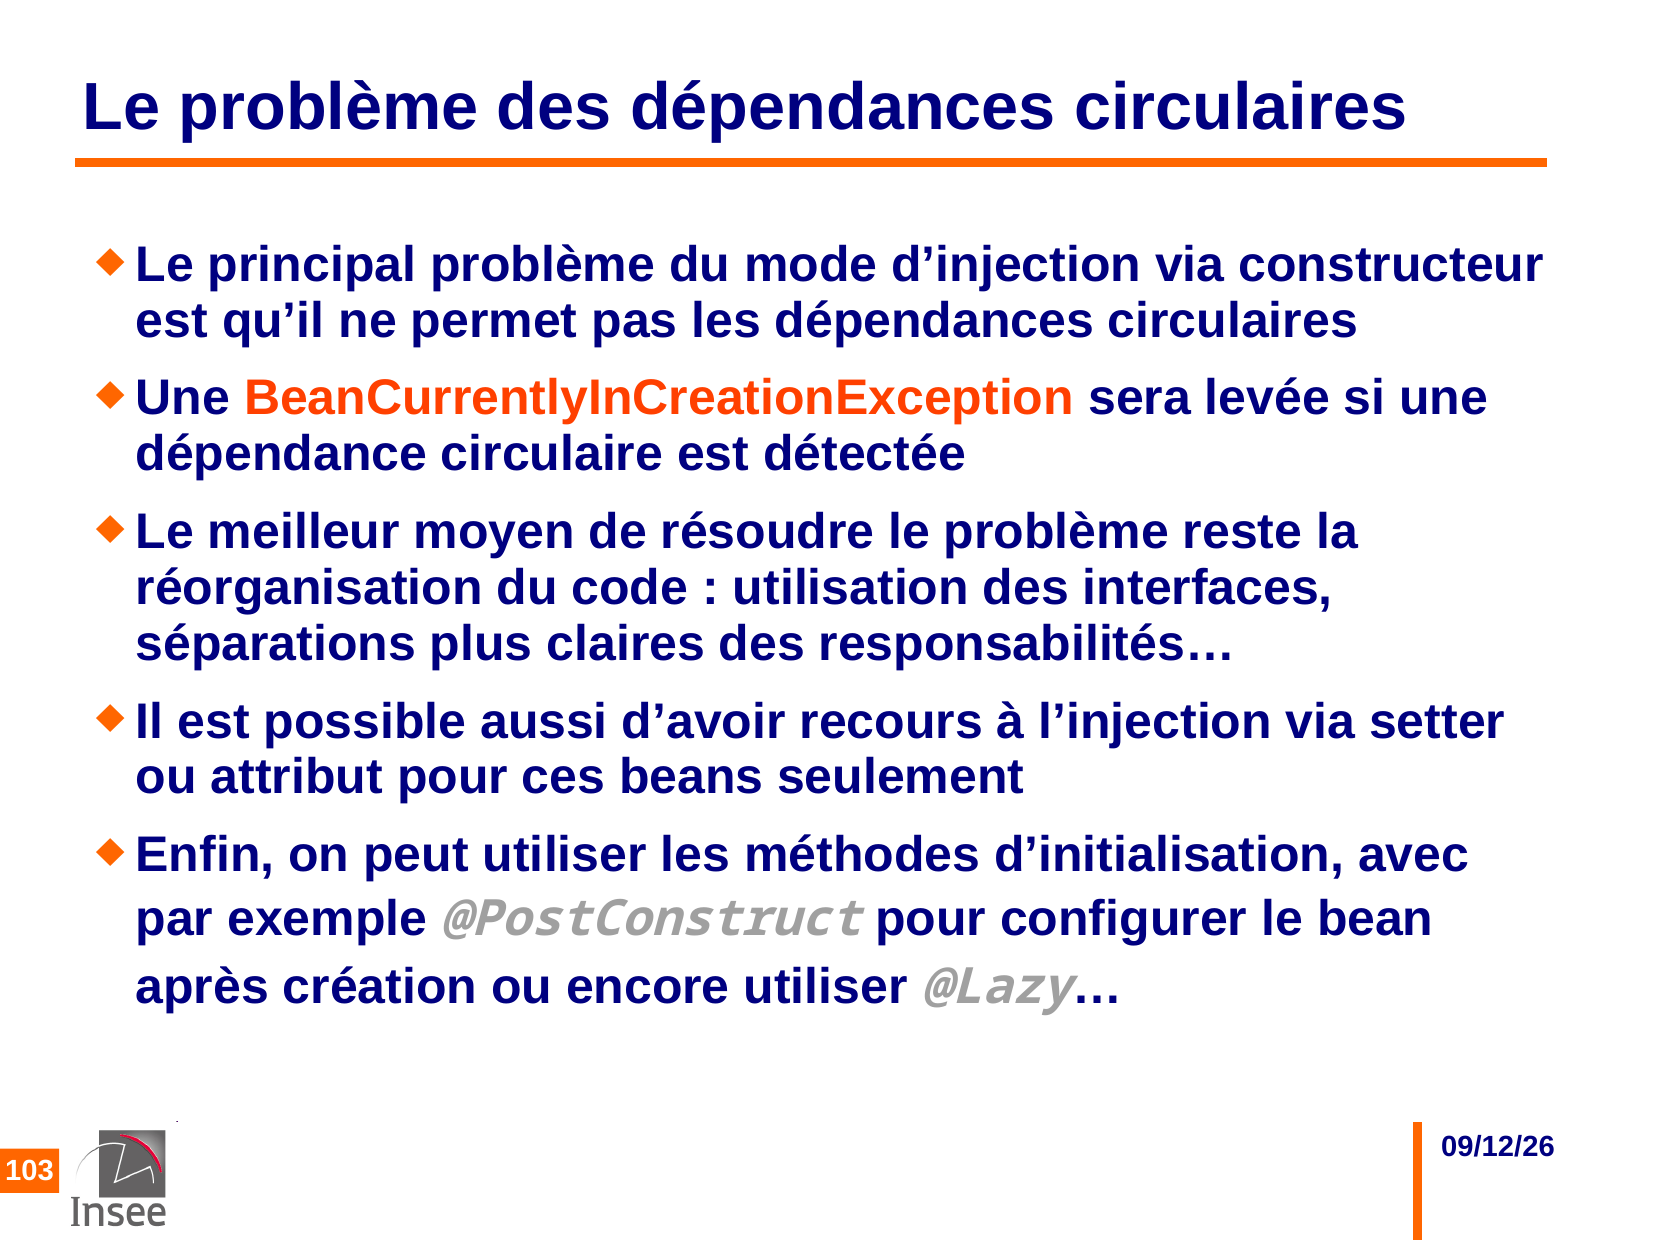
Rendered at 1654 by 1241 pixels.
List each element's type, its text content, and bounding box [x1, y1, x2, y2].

picture [62, 1121, 178, 1241]
list Le principal problème du mode d’injection via constructeur est qu’il ne permet pas les dépendances circulaires Une BeanCurrentlyInCreationException sera levée si une dépendance circulaire est détectée Le meilleur moyen de résoudre le problème reste la réorganisation du code : utilisation des interfaces, séparations plus claires des responsabilités… Il est possible aussi d’avoir recours à l’injection via setter ou attribut pour ces beans seulement Enfin, on peut utiliser les méthodes d’initialisation, avec par exemple @PostConstruct pour configurer le bean après création ou encore utiliser @Lazy… [82, 236, 1548, 1087]
title Le problème des dépendances circulaires [82, 49, 1619, 163]
